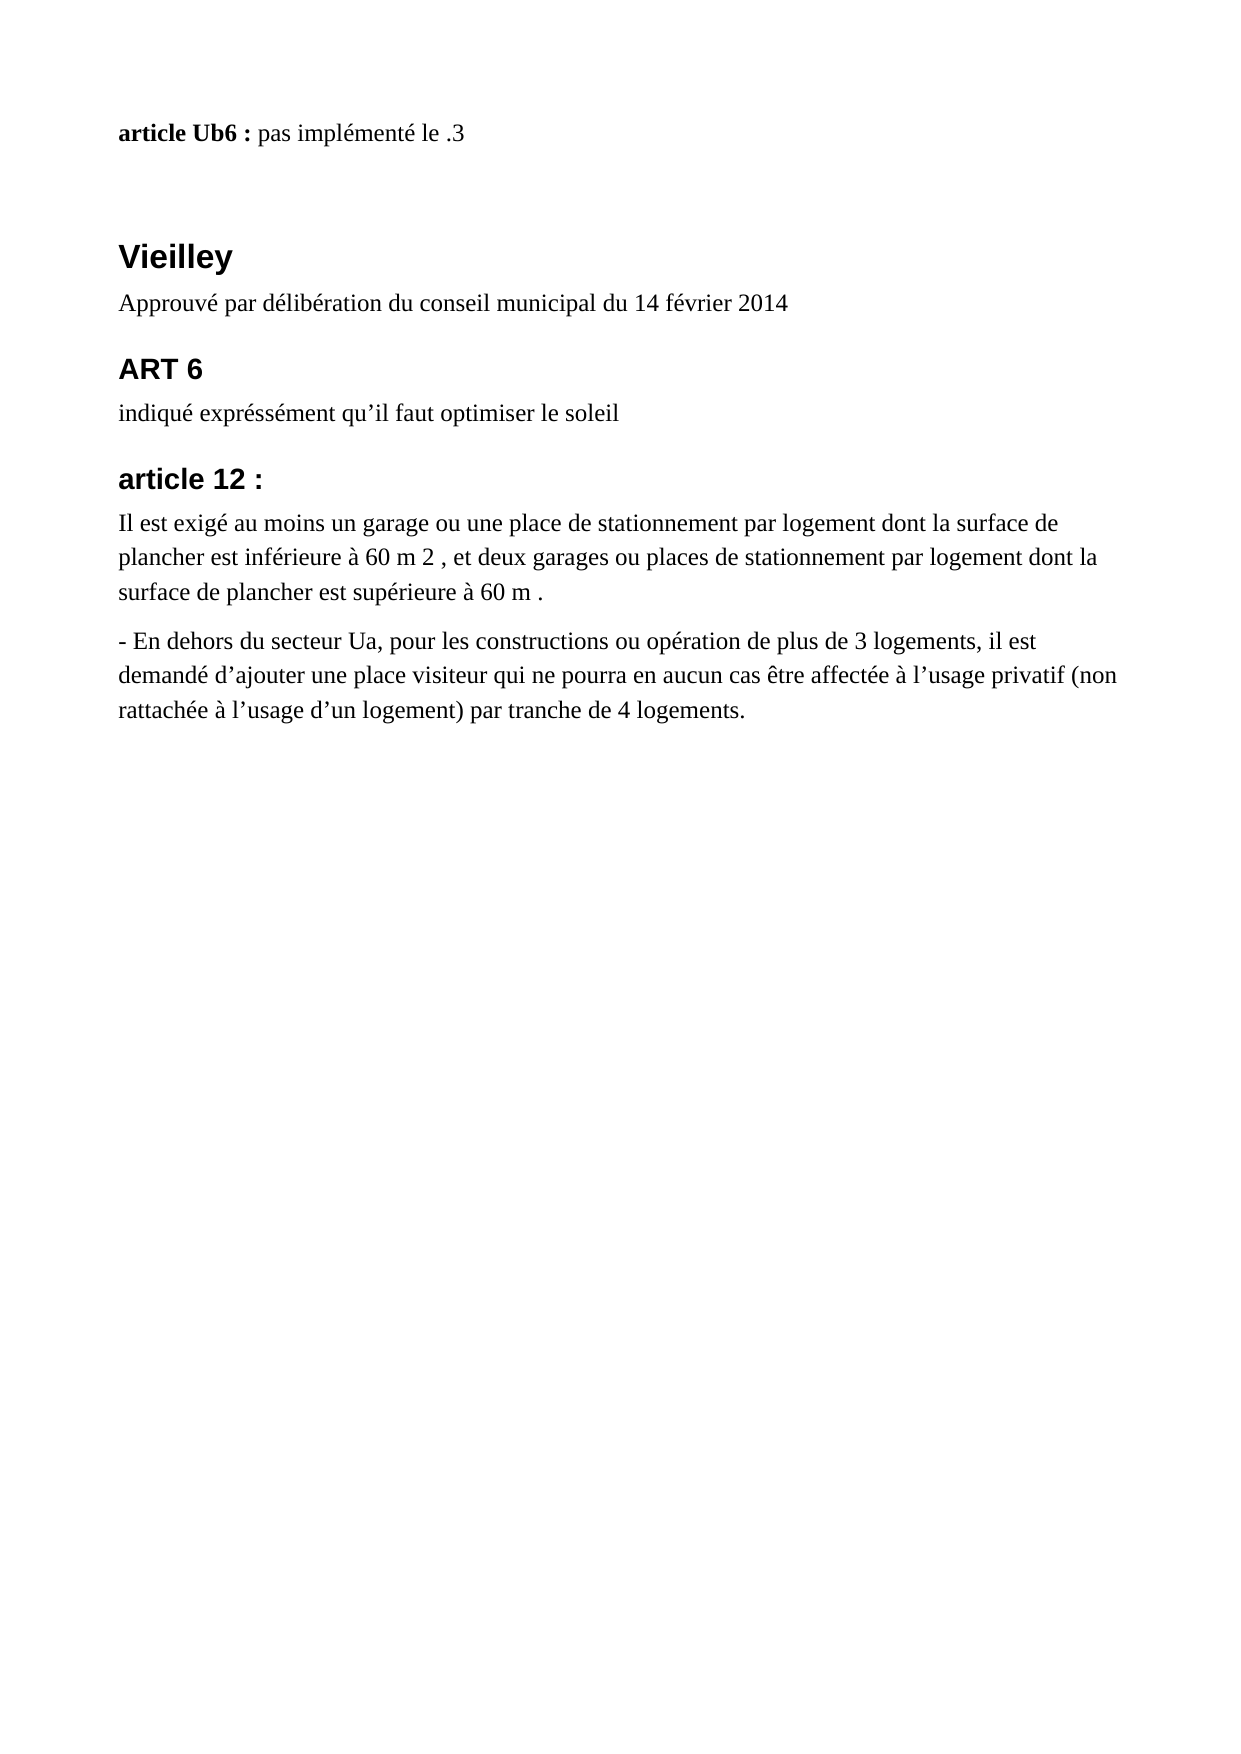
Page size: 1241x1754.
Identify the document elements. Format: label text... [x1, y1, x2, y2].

subtitle Vieilley [118, 237, 1122, 276]
text article Ub6 : pas implémenté le .3 [118, 118, 1122, 147]
text Il est exigé au moins un garage ou une place de stationnement par logement dont la surface de plancher est inférieure à 60 m 2 , et deux garages ou places de stationnement par logement dont la surface de plancher est supérieure à 60 m . [118, 508, 1122, 606]
text Approuvé par délibération du conseil municipal du 14 février 2014 [118, 288, 1122, 317]
text indiqué expréssément qu’il faut optimiser le soleil [118, 398, 1122, 427]
subtitle ART 6 [118, 352, 1122, 386]
subtitle article 12 : [118, 462, 1122, 496]
text - En dehors du secteur Ua, pour les constructions ou opération de plus de 3 logements, il est demandé d’ajouter une place visiteur qui ne pourra en aucun cas être affectée à l’usage privatif (non rattachée à l’usage d’un logement) par tranche de 4 logements. [118, 626, 1122, 724]
